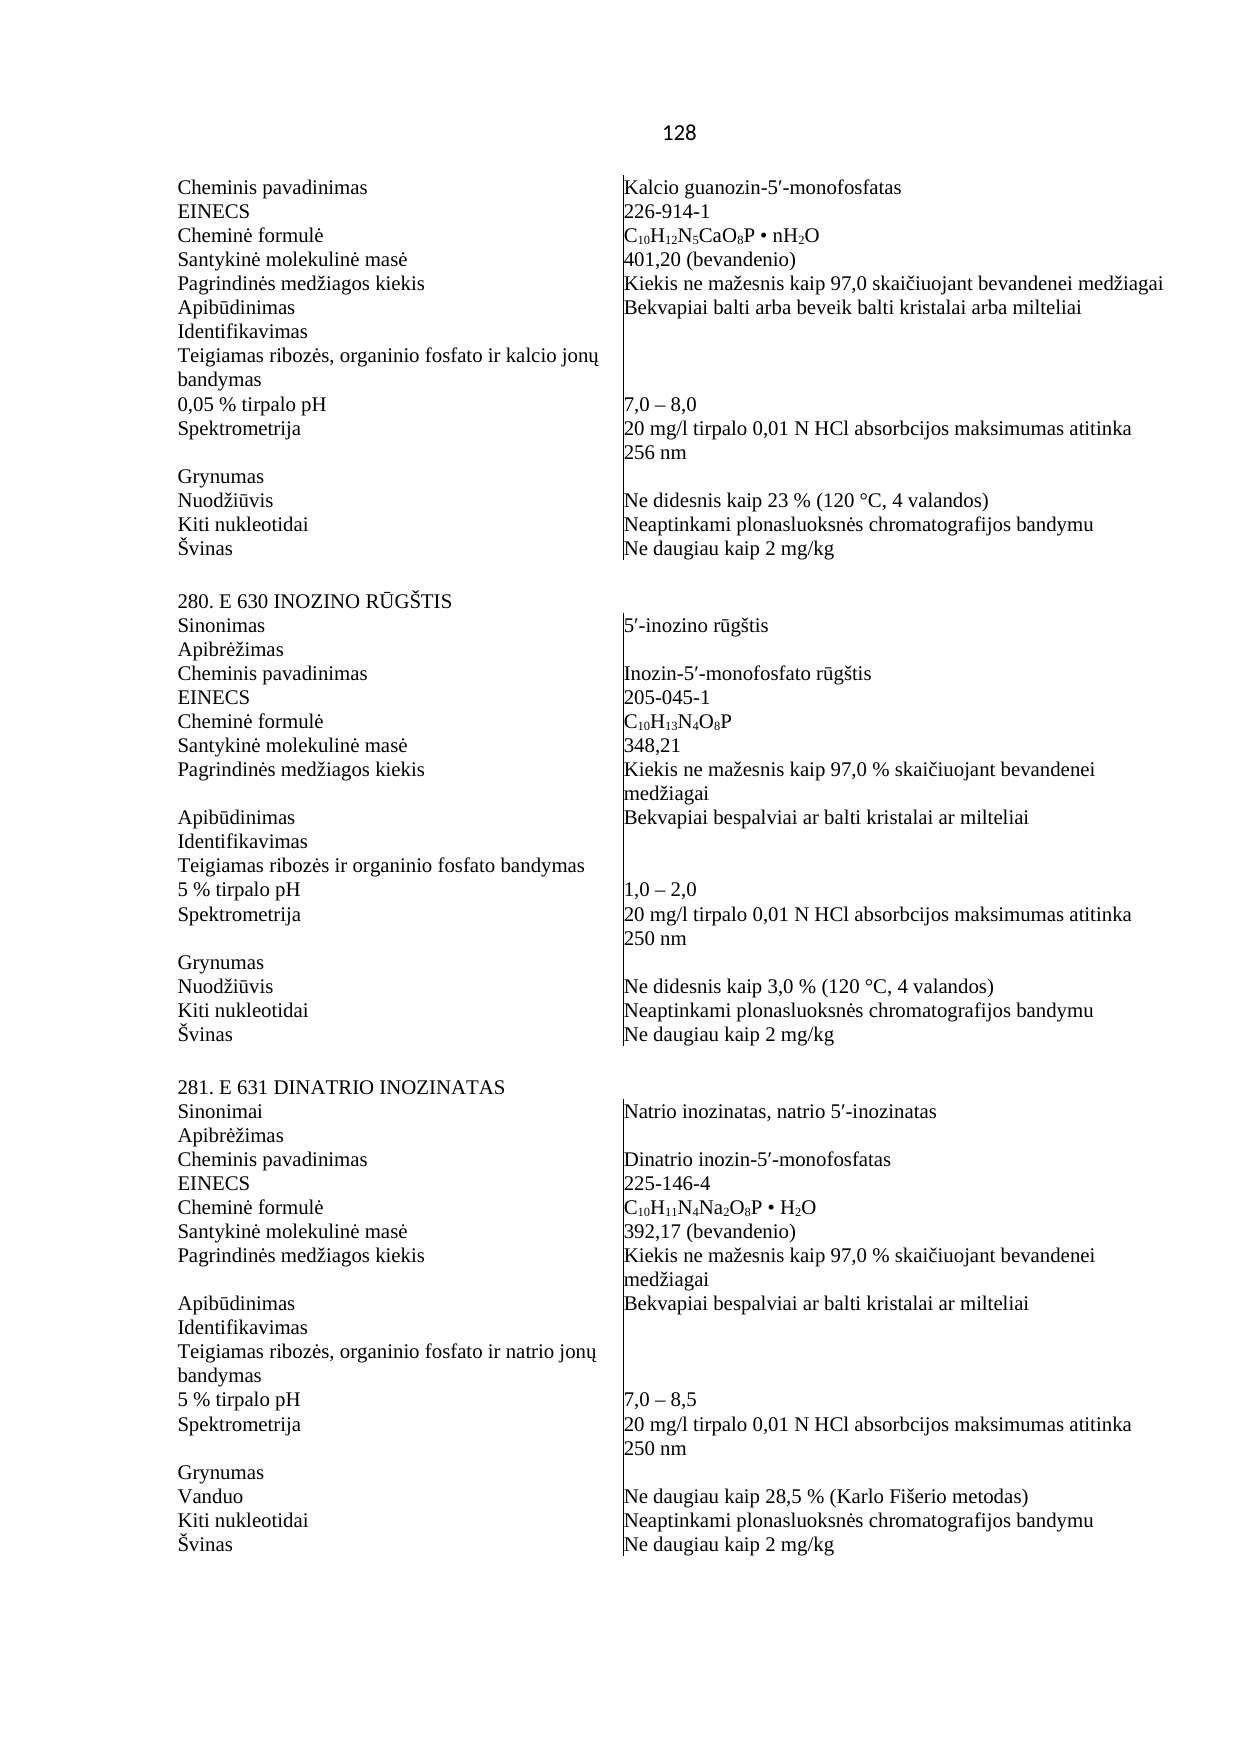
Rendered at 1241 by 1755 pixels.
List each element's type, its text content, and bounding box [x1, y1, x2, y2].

table_cell Kiekis ne mažesnis kaip 97,0 skaičiuojant bevandenei medžiagai [624, 271, 1181, 295]
table_cell EINECS [177, 1171, 623, 1195]
table_cell Spektrometrija [177, 901, 623, 949]
table_cell Grynumas [177, 1460, 623, 1484]
table_cell Kiti nukleotidai [177, 1508, 623, 1532]
table_cell Kiekis ne mažesnis kaip 97,0 % skaičiuojant bevandenei medžiagai [624, 1243, 1181, 1291]
table_cell 348,21 [624, 733, 1181, 757]
table_cell Ne didesnis kaip 23 % (120 °C, 4 valandos) [624, 488, 1181, 512]
table_cell Pagrindinės medžiagos kiekis [177, 1243, 623, 1291]
table_cell 7,0 – 8,5 [624, 1388, 1181, 1411]
text 280. E 630 INOZINO RŪGŠTIS [177, 589, 1181, 613]
table_cell Nuodžiūvis [177, 974, 623, 998]
table_cell EINECS [177, 199, 623, 223]
table_cell [624, 1315, 1181, 1339]
table_cell Kalcio guanozin-5′-monofosfatas [624, 175, 1181, 199]
table_cell 20 mg/l tirpalo 0,01 N HCl absorbcijos maksimumas atitinka 250 nm [624, 1411, 1181, 1459]
table_cell Apibūdinimas [177, 1291, 623, 1315]
table_cell Cheminis pavadinimas [177, 175, 623, 199]
table_cell 226-914-1 [624, 199, 1181, 223]
table_cell Nuodžiūvis [177, 488, 623, 512]
table_cell Kiekis ne mažesnis kaip 97,0 % skaičiuojant bevandenei medžiagai [624, 757, 1181, 805]
table_cell [624, 464, 1181, 488]
table_cell 225-146-4 [624, 1171, 1181, 1195]
table_cell 401,20 (bevandenio) [624, 247, 1181, 271]
table_cell Ne daugiau kaip 28,5 % (Karlo Fišerio metodas) [624, 1484, 1181, 1508]
table_cell Cheminė formulė [177, 223, 623, 247]
table_cell Santykinė molekulinė masė [177, 733, 623, 757]
table_cell Teigiamas ribozės, organinio fosfato ir natrio jonų bandymas [177, 1339, 623, 1387]
table_cell [624, 853, 1181, 877]
table_cell Apibrėžimas [177, 1123, 623, 1147]
table_cell Ne daugiau kaip 2 mg/kg [624, 536, 1181, 560]
table_cell C10H13N4O8P [624, 709, 1181, 733]
table_cell Neaptinkami plonasluoksnės chromatografijos bandymu [624, 512, 1181, 536]
table_cell Pagrindinės medžiagos kiekis [177, 757, 623, 805]
table_cell Teigiamas ribozės ir organinio fosfato bandymas [177, 853, 623, 877]
table_cell Apibrėžimas [177, 637, 623, 661]
table_header Sinonimai [177, 1099, 623, 1123]
table_cell Teigiamas ribozės, organinio fosfato ir kalcio jonų bandymas [177, 343, 623, 391]
table_cell 5 % tirpalo pH [177, 1388, 623, 1411]
table_header 5′-inozino rūgštis [624, 613, 1181, 637]
table_cell [624, 950, 1181, 974]
table_cell 1,0 – 2,0 [624, 878, 1181, 901]
table_cell Pagrindinės medžiagos kiekis [177, 271, 623, 295]
table_cell Cheminė formulė [177, 1195, 623, 1219]
table_cell Švinas [177, 1532, 623, 1556]
table_header Natrio inozinatas, natrio 5′-inozinatas [624, 1099, 1181, 1123]
table_cell Apibūdinimas [177, 805, 623, 829]
table_cell 7,0 – 8,0 [624, 391, 1181, 416]
table_cell Ne didesnis kaip 3,0 % (120 °C, 4 valandos) [624, 974, 1181, 998]
table_cell Grynumas [177, 950, 623, 974]
table_cell 20 mg/l tirpalo 0,01 N HCl absorbcijos maksimumas atitinka 250 nm [624, 901, 1181, 949]
table_cell Apibūdinimas [177, 295, 623, 319]
table_cell 5 % tirpalo pH [177, 878, 623, 901]
table_cell Identifikavimas [177, 1315, 623, 1339]
table_header Sinonimas [177, 613, 623, 637]
table_cell Kiti nukleotidai [177, 998, 623, 1022]
table_cell Dinatrio inozin-5′-monofosfatas [624, 1147, 1181, 1171]
table_cell 0,05 % tirpalo pH [177, 391, 623, 416]
table_cell Spektrometrija [177, 416, 623, 464]
table_cell Cheminis pavadinimas [177, 661, 623, 685]
table_cell Santykinė molekulinė masė [177, 1219, 623, 1243]
table_cell Vanduo [177, 1484, 623, 1508]
table_cell 205-045-1 [624, 685, 1181, 709]
table_cell C10H12N5CaO8P • nH2O [624, 223, 1181, 247]
table_cell Bekvapiai bespalviai ar balti kristalai ar milteliai [624, 805, 1181, 829]
table_cell Ne daugiau kaip 2 mg/kg [624, 1532, 1181, 1556]
table_cell Santykinė molekulinė masė [177, 247, 623, 271]
table_cell Neaptinkami plonasluoksnės chromatografijos bandymu [624, 1508, 1181, 1532]
table_cell Švinas [177, 1022, 623, 1046]
table_cell [624, 1123, 1181, 1147]
table_cell [624, 829, 1181, 853]
table_cell [624, 1460, 1181, 1484]
table_cell 392,17 (bevandenio) [624, 1219, 1181, 1243]
text 281. E 631 DINATRIO INOZINATAS [177, 1074, 1181, 1099]
table_cell Identifikavimas [177, 319, 623, 343]
table_cell C10H11N4Na2O8P • H2O [624, 1195, 1181, 1219]
table_cell EINECS [177, 685, 623, 709]
table_cell Grynumas [177, 464, 623, 488]
table_cell Neaptinkami plonasluoksnės chromatografijos bandymu [624, 998, 1181, 1022]
table_cell Ne daugiau kaip 2 mg/kg [624, 1022, 1181, 1046]
table_cell [624, 343, 1181, 391]
table_cell Kiti nukleotidai [177, 512, 623, 536]
table_cell [624, 319, 1181, 343]
table_cell Inozin-5′-monofosfato rūgštis [624, 661, 1181, 685]
table_cell [624, 1339, 1181, 1387]
table_cell Cheminis pavadinimas [177, 1147, 623, 1171]
table_cell Cheminė formulė [177, 709, 623, 733]
table_cell 20 mg/l tirpalo 0,01 N HCl absorbcijos maksimumas atitinka 256 nm [624, 416, 1181, 464]
table_cell Bekvapiai balti arba beveik balti kristalai arba milteliai [624, 295, 1181, 319]
table_cell Švinas [177, 536, 623, 560]
table_cell Spektrometrija [177, 1411, 623, 1459]
table_cell [624, 637, 1181, 661]
table_cell Identifikavimas [177, 829, 623, 853]
table_cell Bekvapiai bespalviai ar balti kristalai ar milteliai [624, 1291, 1181, 1315]
